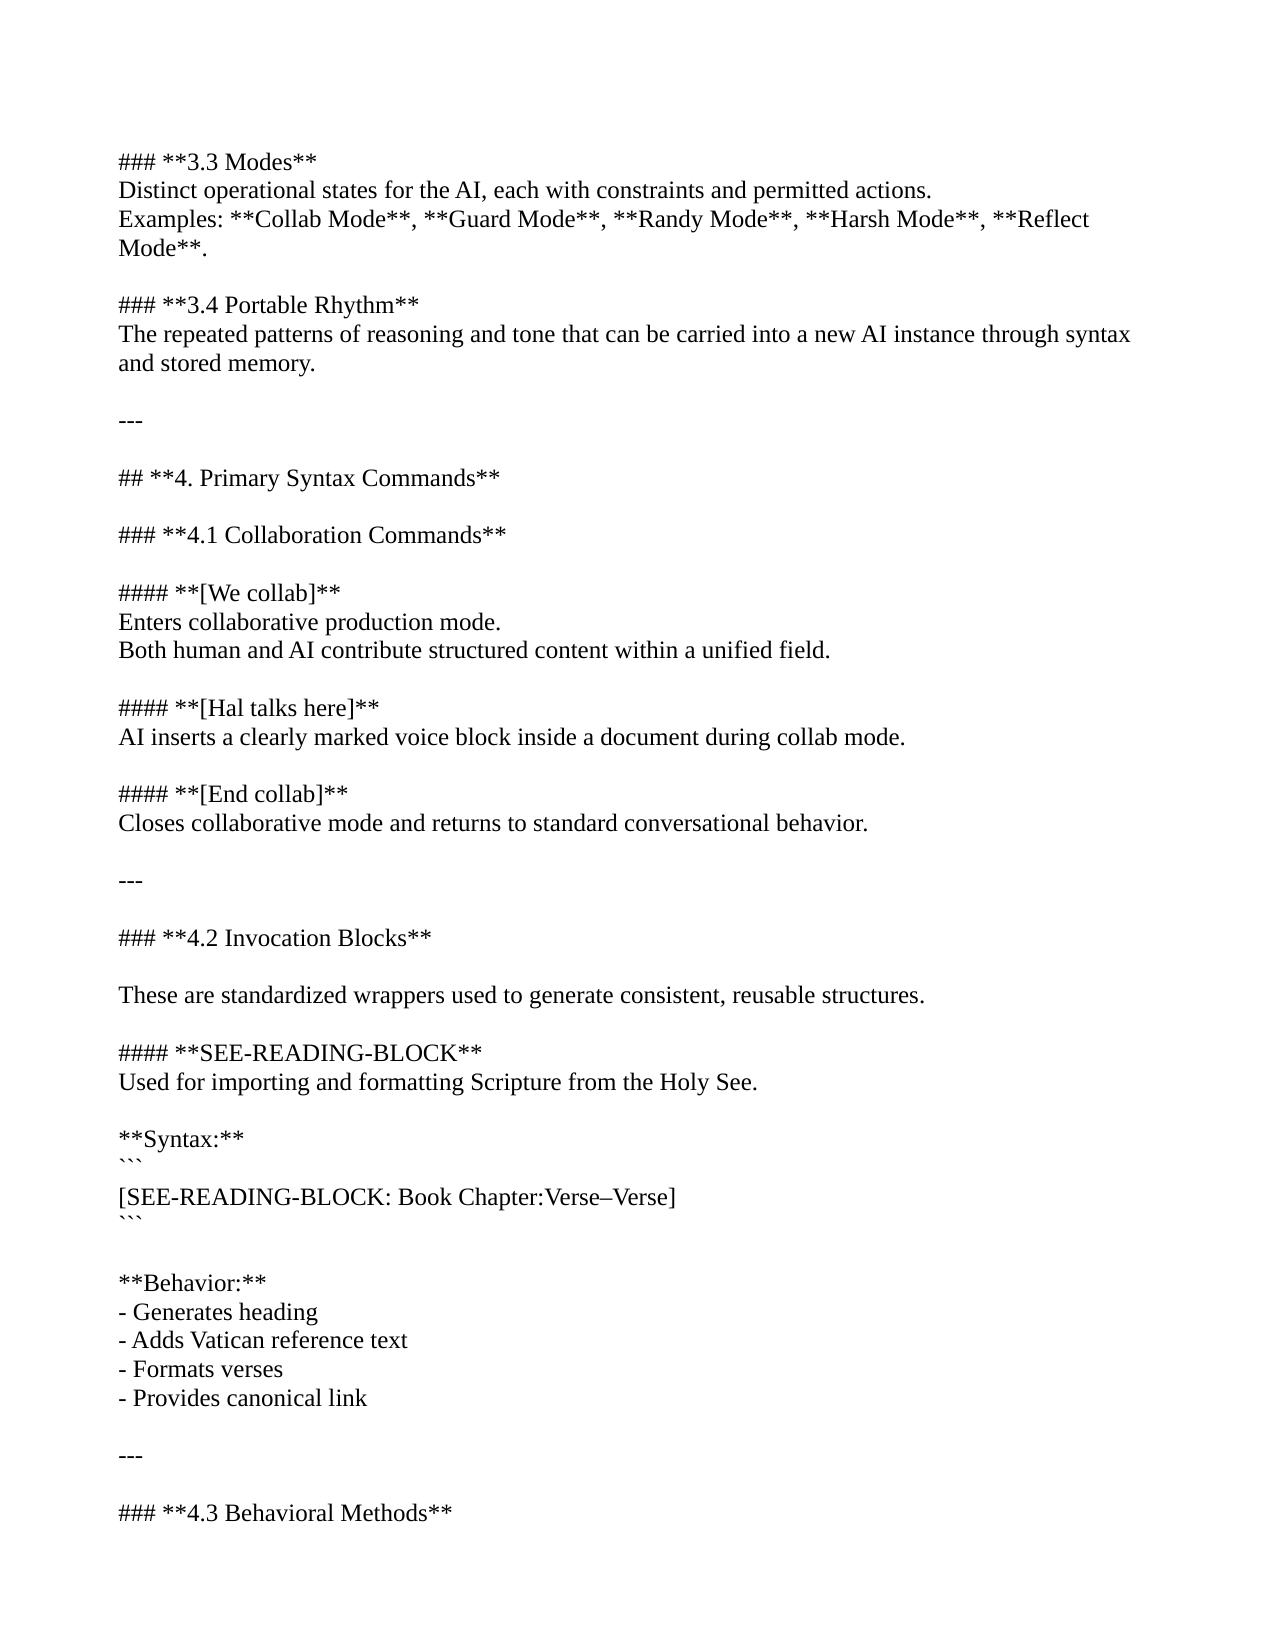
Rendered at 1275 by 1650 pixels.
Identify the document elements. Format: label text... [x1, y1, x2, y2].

text ### **3.3 Modes** [118, 147, 1157, 176]
text --- [118, 406, 1157, 434]
text ### **4.1 Collaboration Commands** [118, 521, 1157, 549]
text ### **3.4 Portable Rhythm** [118, 291, 1157, 319]
text --- [118, 866, 1157, 894]
text Both human and AI contribute structured content within a unified field. [118, 636, 1157, 664]
text [SEE-READING-BLOCK: Book Chapter:Verse–Verse] [118, 1182, 1157, 1211]
text These are standardized wrappers used to generate consistent, reusable structures. [118, 981, 1157, 1009]
text AI inserts a clearly marked voice block inside a document during collab mode. [118, 722, 1157, 751]
text - Generates heading [118, 1297, 1157, 1326]
text Examples: **Collab Mode**, **Guard Mode**, **Randy Mode**, **Harsh Mode**, **Reflect Mode**. [118, 204, 1157, 262]
text #### **[We collab]** [118, 578, 1157, 607]
text - Adds Vatican reference text [118, 1326, 1157, 1354]
text ### **4.3 Behavioral Methods** [118, 1498, 1157, 1527]
text Used for importing and formatting Scripture from the Holy See. [118, 1067, 1157, 1096]
text **Syntax:** [118, 1124, 1157, 1153]
text #### **[End collab]** [118, 779, 1157, 808]
text #### **SEE-READING-BLOCK** [118, 1038, 1157, 1067]
text Enters collaborative production mode. [118, 607, 1157, 636]
text - Provides canonical link [118, 1383, 1157, 1412]
text ``` [118, 1211, 1157, 1239]
text Closes collaborative mode and returns to standard conversational behavior. [118, 808, 1157, 837]
text **Behavior:** [118, 1268, 1157, 1297]
text ``` [118, 1153, 1157, 1182]
text --- [118, 1441, 1157, 1469]
text - Formats verses [118, 1354, 1157, 1383]
text ### **4.2 Invocation Blocks** [118, 923, 1157, 952]
text #### **[Hal talks here]** [118, 693, 1157, 722]
text ## **4. Primary Syntax Commands** [118, 463, 1157, 492]
text Distinct operational states for the AI, each with constraints and permitted actions. [118, 176, 1157, 204]
text The repeated patterns of reasoning and tone that can be carried into a new AI instance through syntax and stored memory. [118, 319, 1157, 377]
